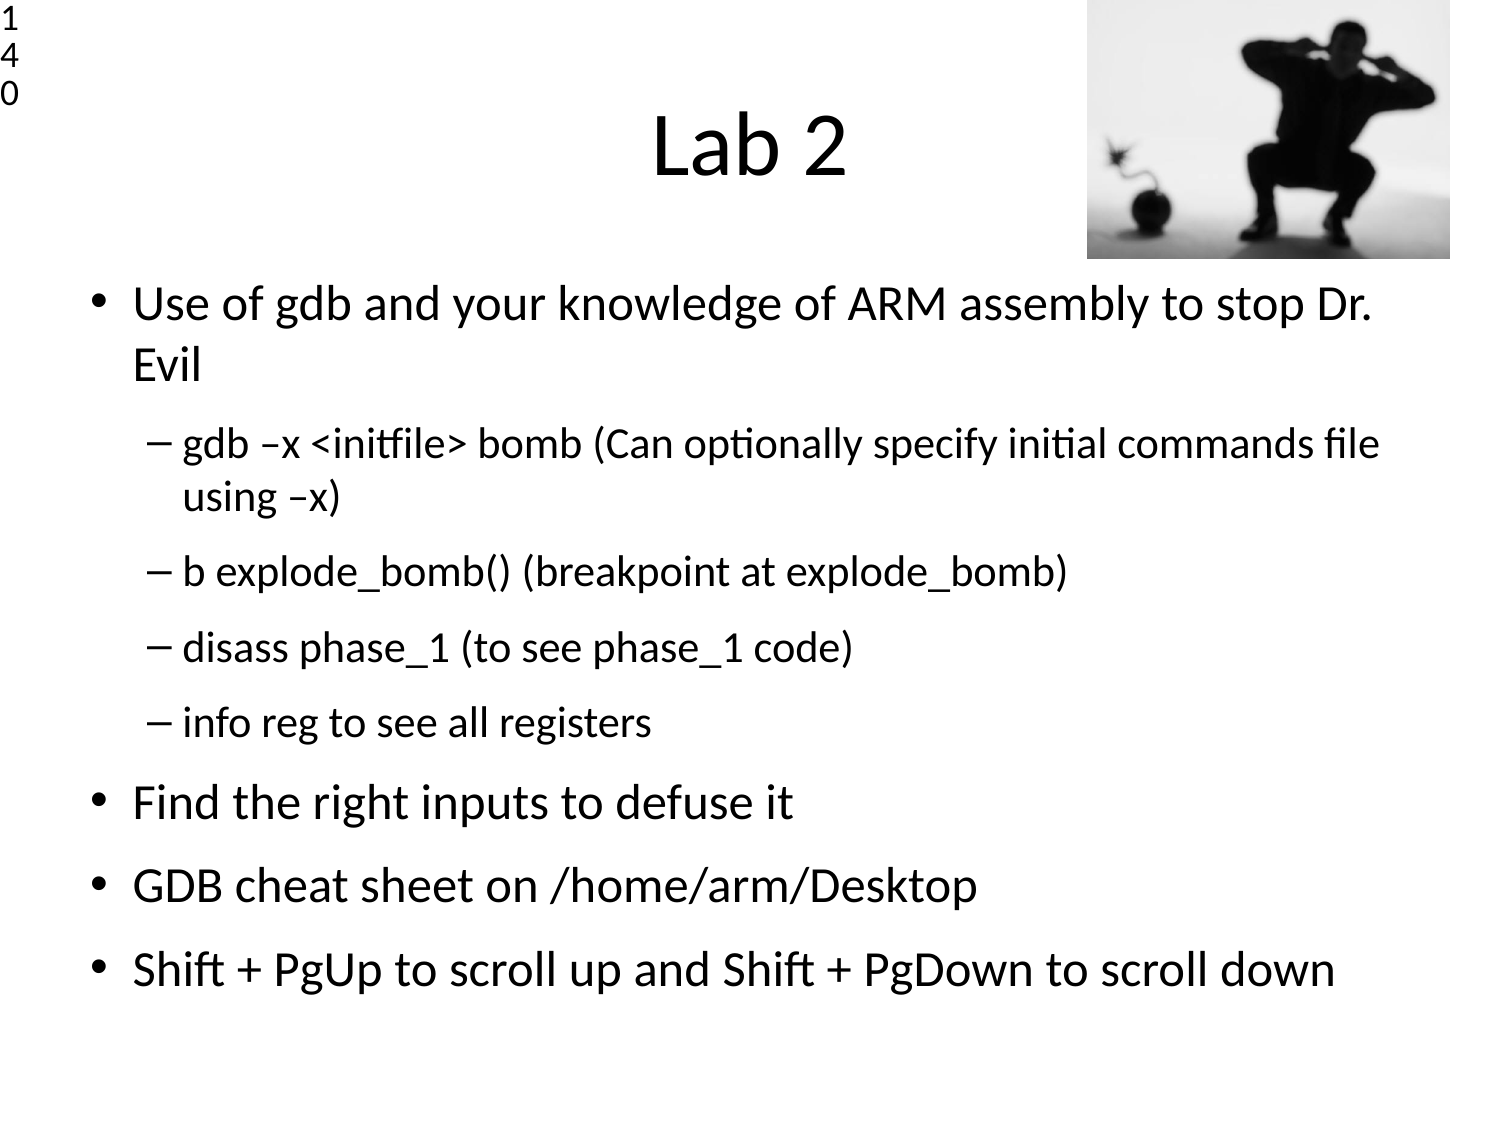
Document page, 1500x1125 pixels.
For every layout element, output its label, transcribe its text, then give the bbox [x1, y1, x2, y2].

title Lab 2 [75, 45, 1087, 233]
picture [1087, 0, 1450, 259]
list Use of gdb and your knowledge of ARM assembly to stop Dr. Evil gdb –x <initfile> bomb (Can optionally specify initial commands file using –x) b explode_bomb() (breakpoint at explode_bomb) disass phase_1 (to see phase_1 code) info reg to see all registers Find the right inputs to defuse it GDB cheat sheet on /home/arm/Desktop Shift + PgUp to scroll up and Shift + PgDown to scroll down [75, 262, 1425, 1005]
